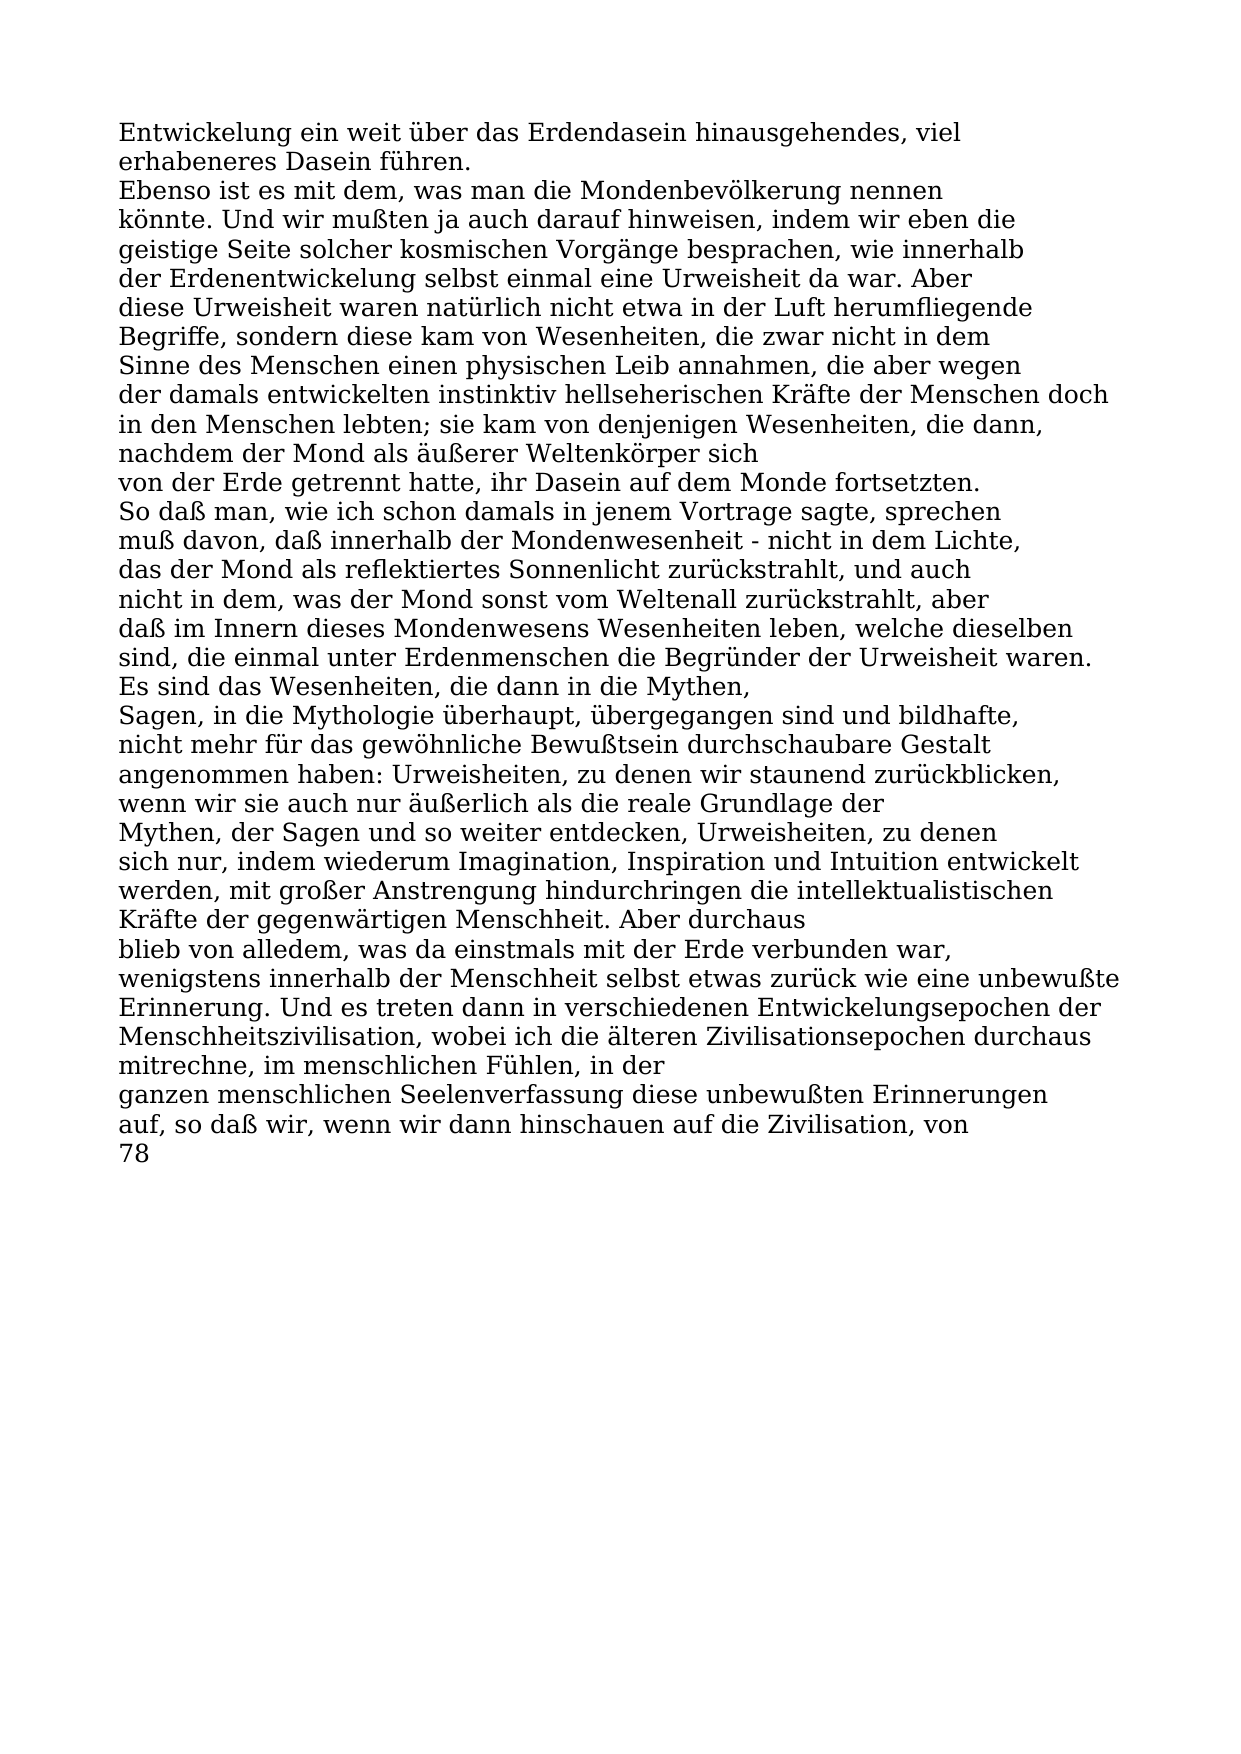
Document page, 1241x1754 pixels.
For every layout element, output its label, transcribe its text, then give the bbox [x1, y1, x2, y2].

text könnte. Und wir mußten ja auch darauf hinweisen, indem wir eben die [118, 206, 1122, 235]
text muß davon, daß innerhalb der Mondenwesenheit - nicht in dem Lichte, [118, 526, 1122, 556]
text der Erdenentwickelung selbst einmal eine Urweisheit da war. Aber [118, 264, 1122, 293]
text das der Mond als reflektiertes Sonnenlicht zurückstrahlt, und auch [118, 556, 1122, 585]
text auf, so daß wir, wenn wir dann hinschauen auf die Zivilisation, von [118, 1110, 1122, 1139]
text nicht mehr für das gewöhnliche Bewußtsein durchschaubare Gestalt [118, 731, 1122, 760]
text nicht in dem, was der Mond sonst vom Weltenall zurückstrahlt, aber [118, 585, 1122, 614]
text Sagen, in die Mythologie überhaupt, übergegangen sind und bildhafte, [118, 701, 1122, 731]
text wenigstens innerhalb der Menschheit selbst etwas zurück wie eine unbewußte Erinnerung. Und es treten dann in verschiedenen Entwickelungsepochen der Menschheitszivilisation, wobei ich die älteren Zivilisationsepochen durchaus mitrechne, im menschlichen Fühlen, in der [118, 964, 1122, 1081]
text Entwickelung ein weit über das Erdendasein hinausgehendes, viel erhabeneres Dasein führen. [118, 118, 1122, 176]
text geistige Seite solcher kosmischen Vorgänge besprachen, wie innerhalb [118, 235, 1122, 264]
text daß im Innern dieses Mondenwesens Wesenheiten leben, welche dieselben sind, die einmal unter Erdenmenschen die Begründer der Urweisheit waren. Es sind das Wesenheiten, die dann in die Mythen, [118, 614, 1122, 701]
text blieb von alledem, was da einstmals mit der Erde verbunden war, [118, 935, 1122, 964]
text diese Urweisheit waren natürlich nicht etwa in der Luft herumfliegende [118, 293, 1122, 322]
text der damals entwickelten instinktiv hellseherischen Kräfte der Menschen doch in den Menschen lebten; sie kam von denjenigen Wesenheiten, die dann, nachdem der Mond als äußerer Weltenkörper sich [118, 381, 1122, 468]
text von der Erde getrennt hatte, ihr Dasein auf dem Monde fortsetzten. [118, 468, 1122, 497]
text ganzen menschlichen Seelenverfassung diese unbewußten Erinnerungen [118, 1081, 1122, 1110]
text Begriffe, sondern diese kam von Wesenheiten, die zwar nicht in dem [118, 322, 1122, 351]
text angenommen haben: Urweisheiten, zu denen wir staunend zurückblicken, wenn wir sie auch nur äußerlich als die reale Grundlage der [118, 760, 1122, 818]
text Sinne des Menschen einen physischen Leib annahmen, die aber wegen [118, 351, 1122, 381]
text sich nur, indem wiederum Imagination, Inspiration und Intuition entwickelt werden, mit großer Anstrengung hindurchringen die intellektualistischen Kräfte der gegenwärtigen Menschheit. Aber durchaus [118, 847, 1122, 935]
text So daß man, wie ich schon damals in jenem Vortrage sagte, sprechen [118, 497, 1122, 526]
text Ebenso ist es mit dem, was man die Mondenbevölkerung nennen [118, 176, 1122, 206]
text Mythen, der Sagen und so weiter entdecken, Urweisheiten, zu denen [118, 818, 1122, 847]
text 78 [118, 1139, 1122, 1168]
